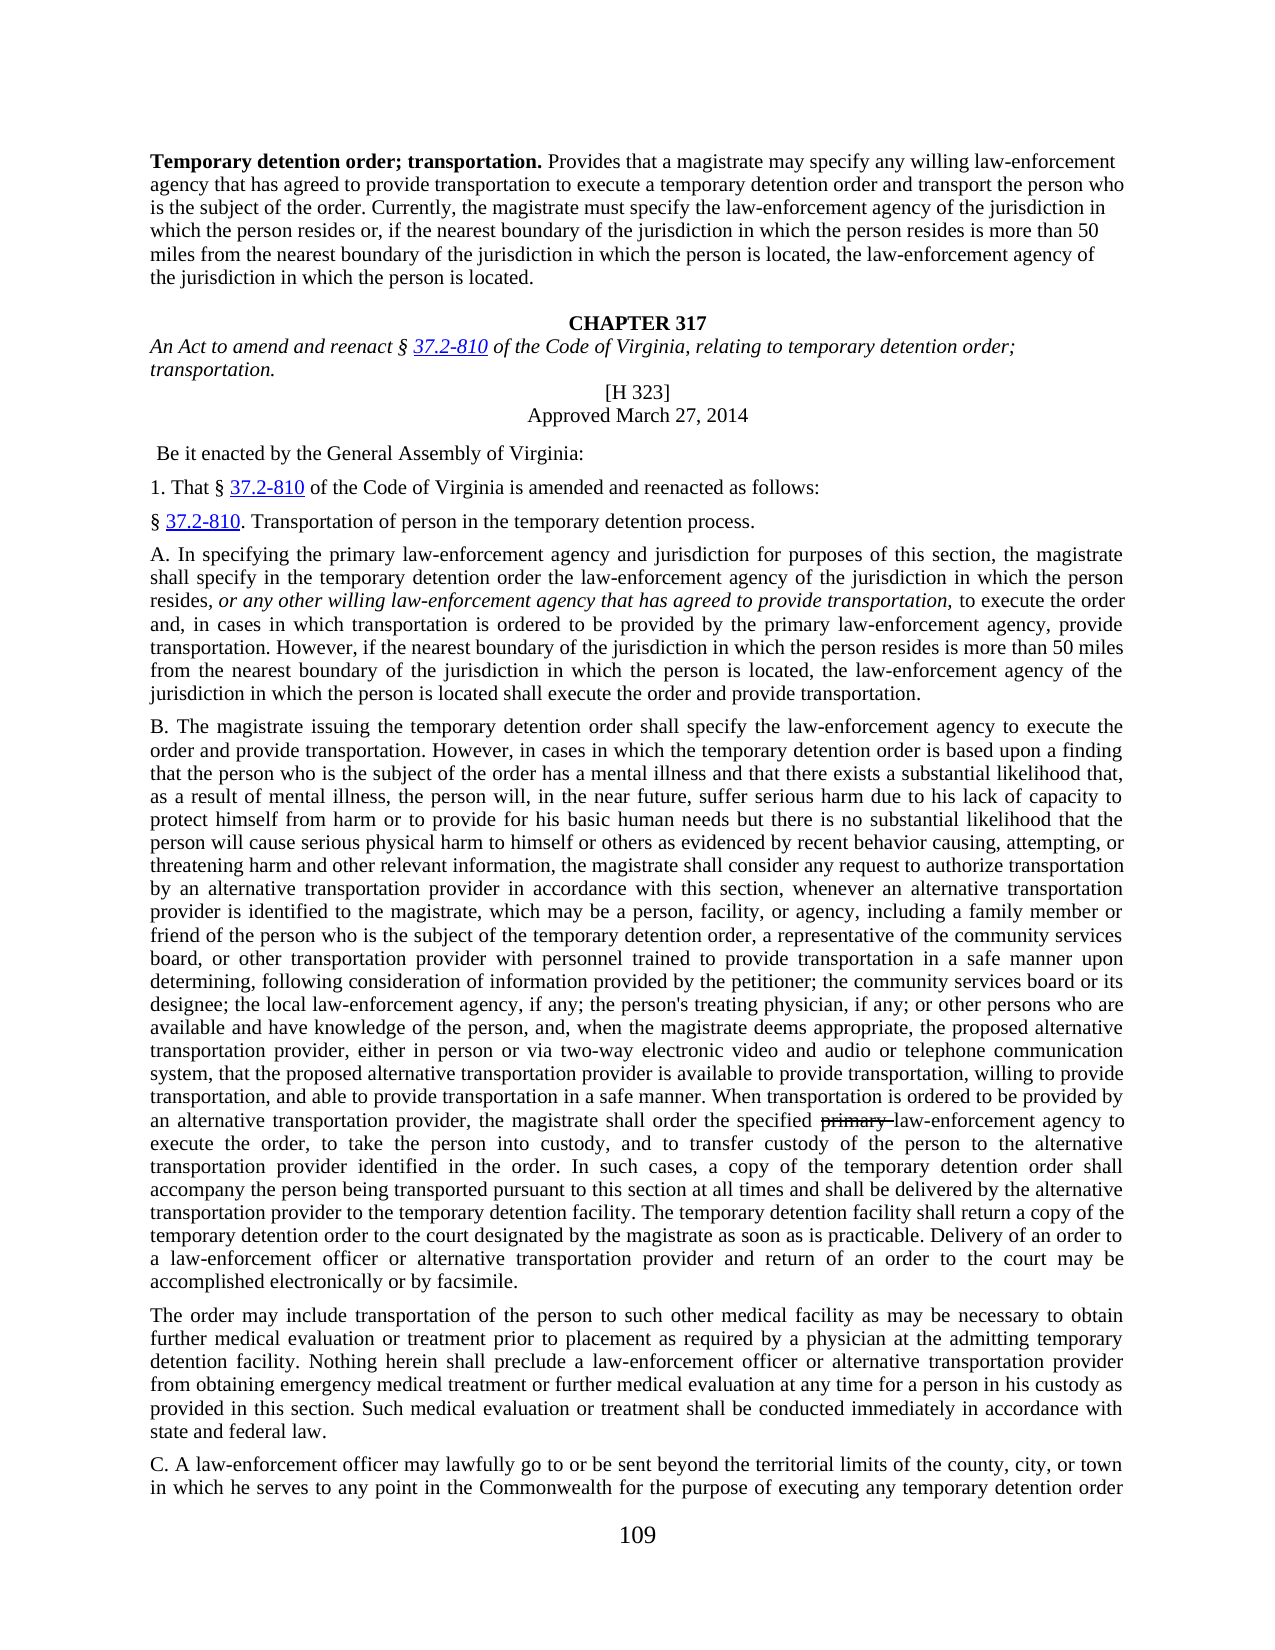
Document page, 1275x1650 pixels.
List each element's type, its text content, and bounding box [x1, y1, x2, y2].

text An Act to amend and reenact § 37.2-810 of the Code of Virginia, relating to temporary detention order; transportation. [150, 335, 1125, 381]
text [H 323] [150, 381, 1125, 404]
text § 37.2-810. Transportation of person in the temporary detention process. [150, 509, 1125, 533]
text A. In specifying the primary law-enforcement agency and jurisdiction for purposes of this section, the magistrate shall specify in the temporary detention order the law-enforcement agency of the jurisdiction in which the person resides, or any other willing law-enforcement agency that has agreed to provide transportation, to execute the order and, in cases in which transportation is ordered to be provided by the primary law-enforcement agency, provide transportation. However, if the nearest boundary of the jurisdiction in which the person resides is more than 50 miles from the nearest boundary of the jurisdiction in which the person is located, the law-enforcement agency of the jurisdiction in which the person is located shall execute the order and provide transportation. [150, 543, 1125, 705]
text 1. That § 37.2-810 of the Code of Virginia is amended and reenacted as follows: [150, 476, 1125, 499]
text Be it enacted by the General Assembly of Virginia: [150, 438, 1125, 466]
text Temporary detention order; transportation. Provides that a magistrate may specify any willing law-enforcement agency that has agreed to provide transportation to execute a temporary detention order and transport the person who is the subject of the order. Currently, the magistrate must specify the law-enforcement agency of the jurisdiction in which the person resides or, if the nearest boundary of the jurisdiction in which the person resides is more than 50 miles from the nearest boundary of the jurisdiction in which the person is located, the law-enforcement agency of the jurisdiction in which the person is located. [150, 150, 1125, 289]
text Approved March 27, 2014 [150, 404, 1125, 427]
text CHAPTER 317 [150, 312, 1125, 335]
text B. The magistrate issuing the temporary detention order shall specify the law-enforcement agency to execute the order and provide transportation. However, in cases in which the temporary detention order is based upon a finding that the person who is the subject of the order has a mental illness and that there exists a substantial likelihood that, as a result of mental illness, the person will, in the near future, suffer serious harm due to his lack of capacity to protect himself from harm or to provide for his basic human needs but there is no substantial likelihood that the person will cause serious physical harm to himself or others as evidenced by recent behavior causing, attempting, or threatening harm and other relevant information, the magistrate shall consider any request to authorize transportation by an alternative transportation provider in accordance with this section, whenever an alternative transportation provider is identified to the magistrate, which may be a person, facility, or agency, including a family member or friend of the person who is the subject of the temporary detention order, a representative of the community services board, or other transportation provider with personnel trained to provide transportation in a safe manner upon determining, following consideration of information provided by the petitioner; the community services board or its designee; the local law-enforcement agency, if any; the person's treating physician, if any; or other persons who are available and have knowledge of the person, and, when the magistrate deems appropriate, the proposed alternative transportation provider, either in person or via two-way electronic video and audio or telephone communication system, that the proposed alternative transportation provider is available to provide transportation, willing to provide transportation, and able to provide transportation in a safe manner. When transportation is ordered to be provided by an alternative transportation provider, the magistrate shall order the specified primary law-enforcement agency to execute the order, to take the person into custody, and to transfer custody of the person to the alternative transportation provider identified in the order. In such cases, a copy of the temporary detention order shall accompany the person being transported pursuant to this section at all times and shall be delivered by the alternative transportation provider to the temporary detention facility. The temporary detention facility shall return a copy of the temporary detention order to the court designated by the magistrate as soon as is practicable. Delivery of an order to a law-enforcement officer or alternative transportation provider and return of an order to the court may be accomplished electronically or by facsimile. [150, 715, 1125, 1293]
text The order may include transportation of the person to such other medical facility as may be necessary to obtain further medical evaluation or treatment prior to placement as required by a physician at the admitting temporary detention facility. Nothing herein shall preclude a law-enforcement officer or alternative transportation provider from obtaining emergency medical treatment or further medical evaluation at any time for a person in his custody as provided in this section. Such medical evaluation or treatment shall be conducted immediately in accordance with state and federal law. [150, 1304, 1125, 1443]
text C. A law-enforcement officer may lawfully go to or be sent beyond the territorial limits of the county, city, or town in which he serves to any point in the Commonwealth for the purpose of executing any temporary detention order [150, 1453, 1125, 1499]
